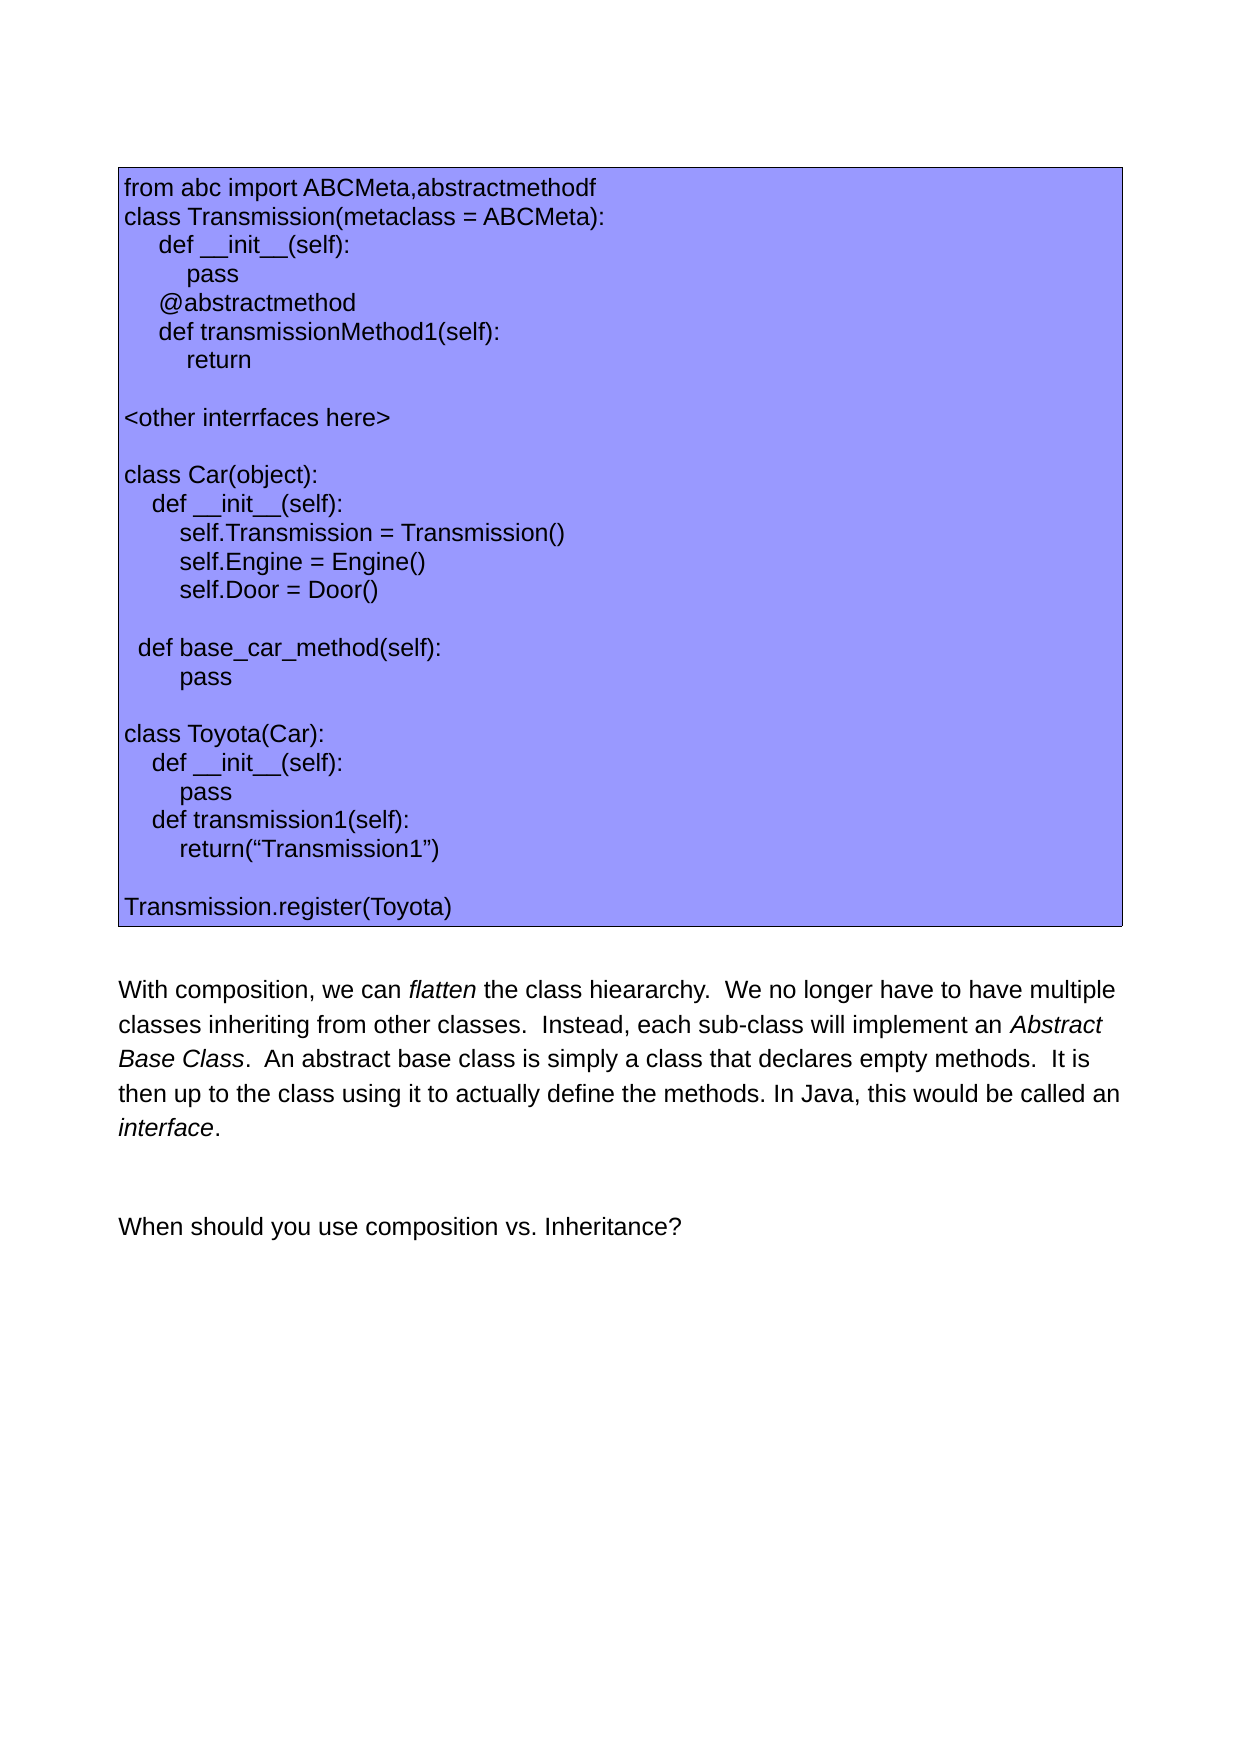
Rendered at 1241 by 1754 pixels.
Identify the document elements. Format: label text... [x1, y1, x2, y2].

table_header from abc import ABCMeta,abstractmethodf class Transmission(metaclass = ABCMeta): def __init__(self): pass @abstractmethod def transmissionMethod1(self): return <other interrfaces here> class Car(object): def __init__(self): self.Transmission = Transmission() self.Engine = Engine() self.Door = Door() def base_car_method(self): pass class Toyota(Car): def __init__(self): pass def transmission1(self): return(“Transmission1”) Transmission.register(Toyota) [119, 168, 1122, 926]
text When should you use composition vs. Inheritance? [118, 1211, 1122, 1240]
text With composition, we can flatten the class hieararchy. We no longer have to have multiple classes inheriting from other classes. Instead, each sub-class will implement an Abstract Base Class. An abstract base class is simply a class that declares empty methods. It is then up to the class using it to actually define the methods. In Java, this would be called an interface. [118, 975, 1122, 1142]
